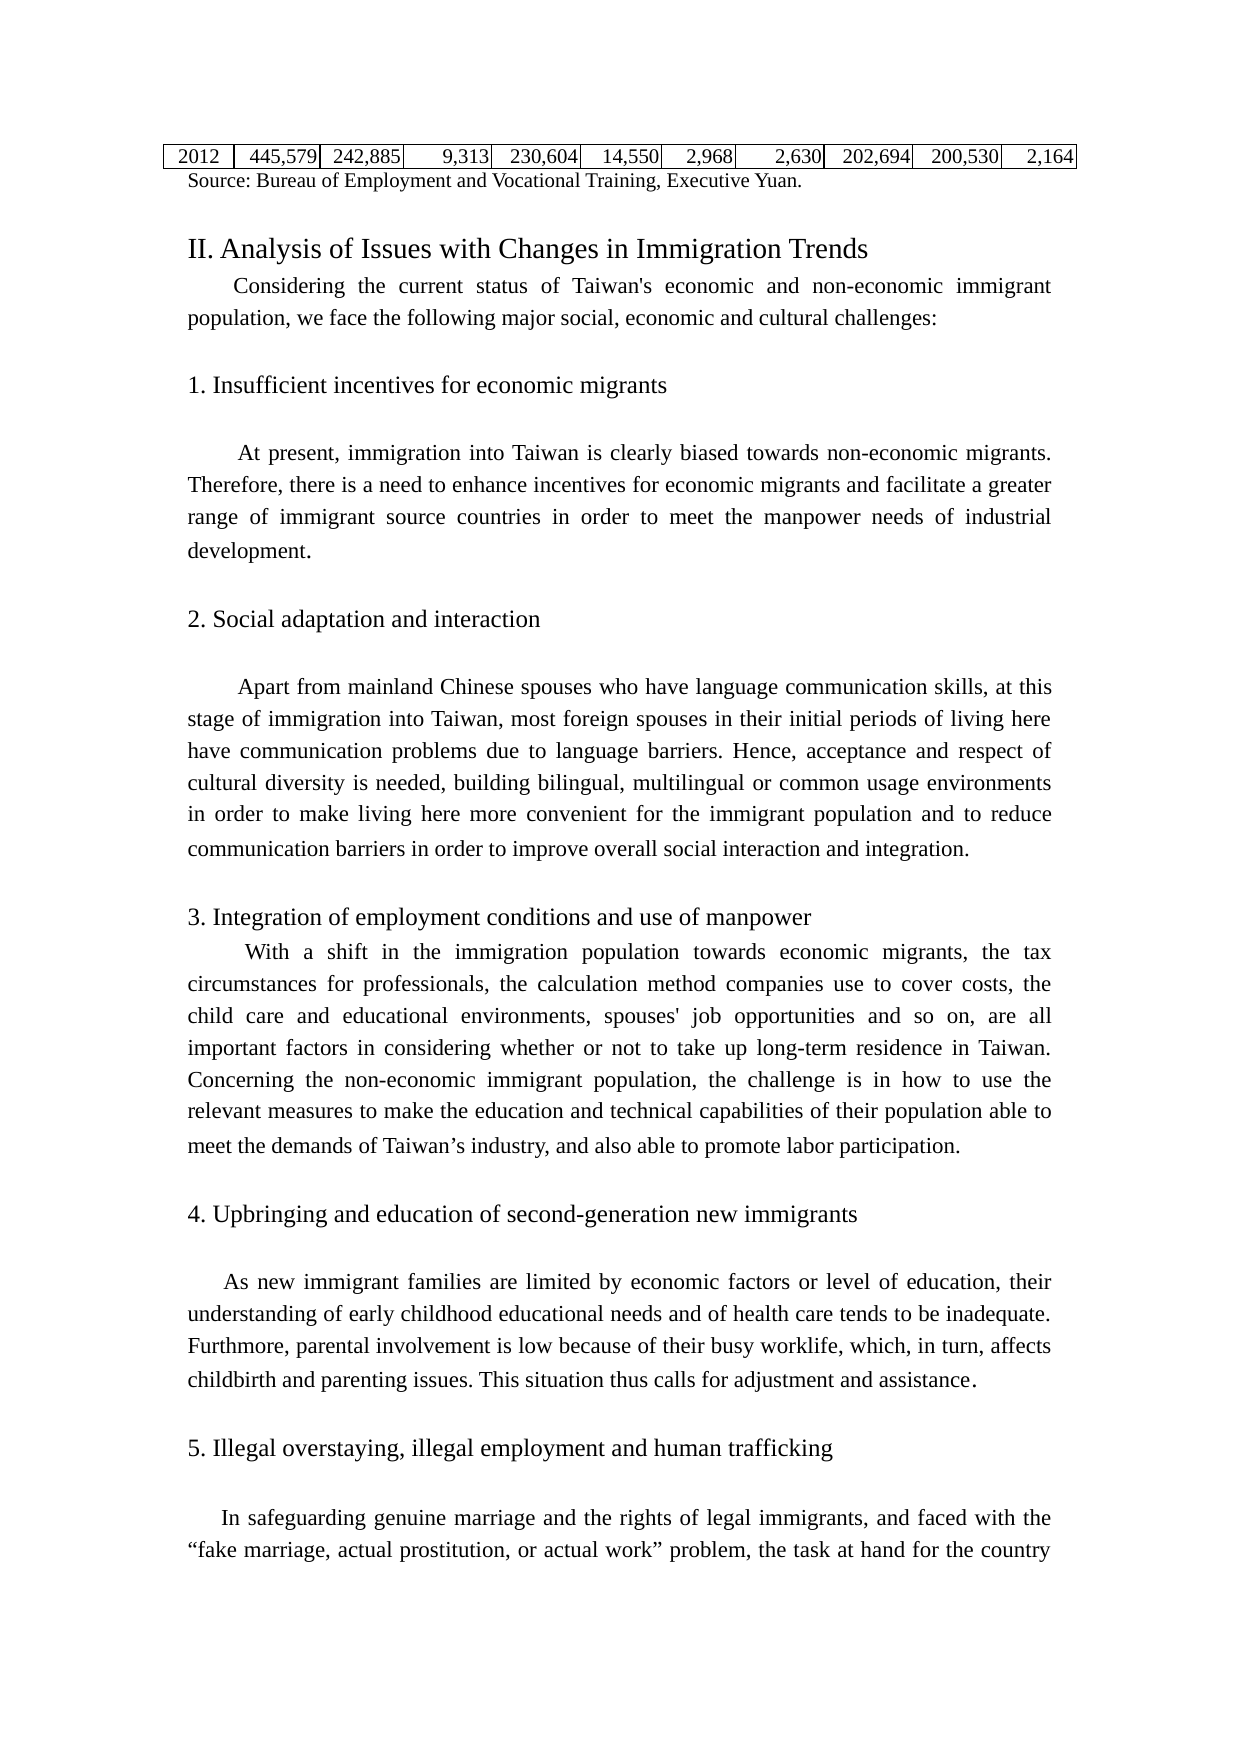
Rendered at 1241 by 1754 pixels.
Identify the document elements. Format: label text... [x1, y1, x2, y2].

table_cell 14,550 [581, 145, 661, 168]
text At present, immigration into Taiwan is clearly biased towards non-economic migrants. Therefore, there is a need to enhance incentives for economic migrants and facilitate a greater range of immigrant source countries in order to meet the manpower needs of industrial development. [187, 440, 1053, 564]
table_cell 200,530 [913, 145, 1001, 168]
table_cell 2,630 [736, 145, 823, 168]
text As new immigrant families are limited by economic factors or level of education, their understanding of early childhood educational needs and of health care tends to be inadequate. Furthmore, parental involvement is low because of their busy worklife, which, in turn, affects childbirth and parenting issues. This situation thus calls for adjustment and assistance. [187, 1269, 1053, 1393]
text II. Analysis of Issues with Changes in Immigration Trends [187, 232, 1053, 265]
text 2. Social adaptation and interaction [187, 605, 1053, 667]
table_cell 242,885 [321, 145, 403, 168]
text 3. Integration of employment conditions and use of manpower With a shift in the immigration population towards economic migrants, the tax circumstances for professionals, the calculation method companies use to cover costs, the child care and educational environments, spouses' job opportunities and so on, are all important factors in considering whether or not to take up long-term residence in Taiwan. Concerning the non-economic immigrant population, the challenge is in how to use the relevant measures to make the education and technical capabilities of their population able to meet the demands of Taiwan’s industry, and also able to promote labor participation. [187, 903, 1053, 1193]
text 5. Illegal overstaying, illegal employment and human trafficking [187, 1434, 1053, 1462]
table_cell 9,313 [404, 145, 491, 168]
text 1. Insufficient incentives for economic migrants [187, 371, 1053, 433]
text 4. Upbringing and education of second-generation new immigrants [187, 1200, 1053, 1228]
text Source: Bureau of Employment and Vocational Training, Executive Yuan. [187, 169, 1053, 192]
table_cell 2,164 [1002, 145, 1076, 168]
table_cell 2012 [164, 145, 233, 168]
text In safeguarding genuine marriage and the rights of legal immigrants, and faced with the “fake marriage, actual prostitution, or actual work” problem, the task at hand for the country [187, 1469, 1053, 1563]
table_cell 2,968 [662, 145, 735, 168]
table_cell 445,579 [235, 145, 319, 168]
table_cell 230,604 [492, 145, 580, 168]
text Apart from mainland Chinese spouses who have language communication skills, at this stage of immigration into Taiwan, most foreign spouses in their initial periods of living here have communication problems due to language barriers. Hence, acceptance and respect of cultural diversity is needed, building bilingual, multilingual or common usage environments in order to make living here more convenient for the immigrant population and to reduce communication barriers in order to improve overall social interaction and integration. [187, 674, 1053, 861]
text Considering the current status of Taiwan's economic and non-economic immigrant population, we face the following major social, economic and cultural challenges: [187, 273, 1053, 330]
table_cell 202,694 [825, 145, 912, 168]
